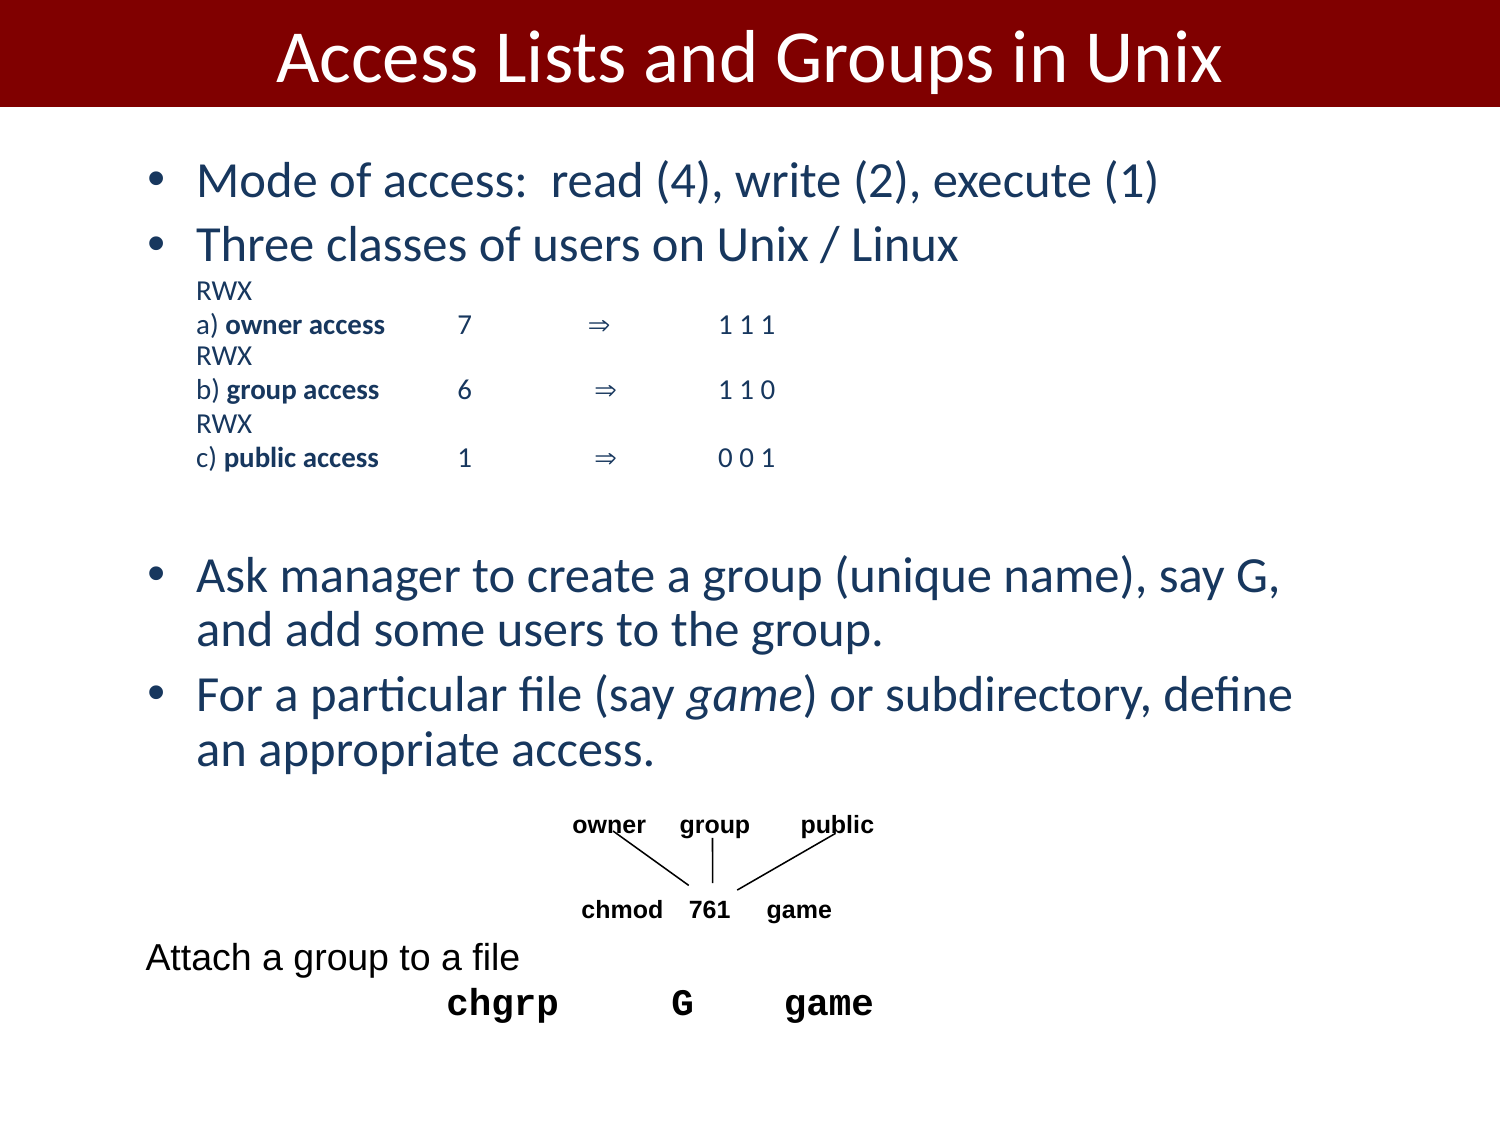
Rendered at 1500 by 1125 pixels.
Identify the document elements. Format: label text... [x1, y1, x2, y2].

text_box owner [557, 801, 661, 847]
text_box game [751, 885, 848, 925]
title Access Lists and Groups in Unix [0, 0, 1500, 107]
text_box 761 [673, 885, 746, 925]
text_box group [664, 801, 766, 847]
list Mode of access: read (4), write (2), execute (1) Three classes of users on Unix / Linux RWX a) owner access 7  1 1 1 RWX b) group access 6  1 1 0 RWX c) public access 1  0 0 1 Ask manager to create a group (unique name), say G, and add some users to the group. For a particular file (say game) or subdirectory, define an appropriate access. [132, 145, 1337, 789]
text_box chmod [566, 885, 673, 925]
text_box public [785, 801, 890, 847]
text_box Attach a group to a file chgrp G game [130, 925, 1284, 1059]
